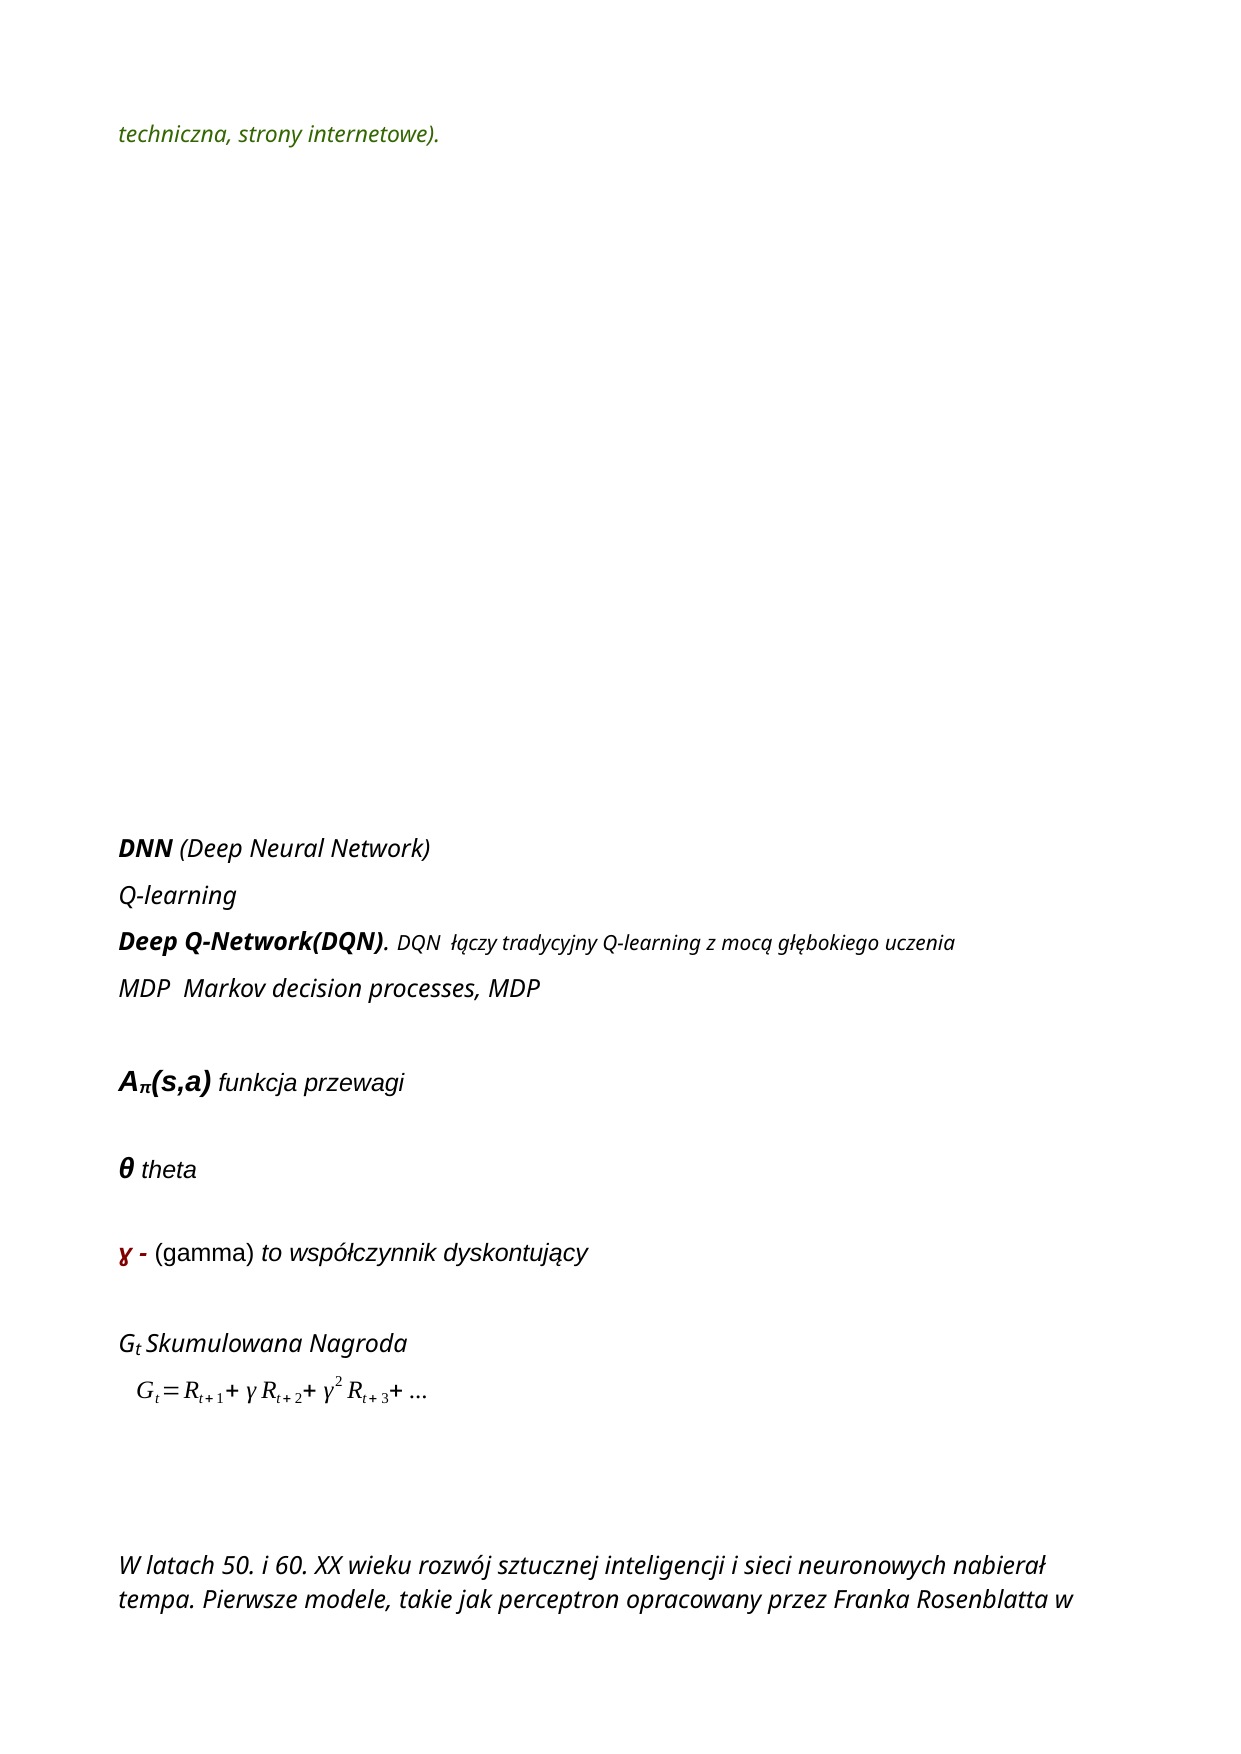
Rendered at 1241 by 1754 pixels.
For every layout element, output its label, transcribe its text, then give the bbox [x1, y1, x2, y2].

text MDP Markov decision processes, MDP [118, 971, 1122, 1004]
text θ theta [118, 1151, 1122, 1184]
text Gt Skumulowana Nagroda [118, 1326, 1122, 1360]
text DNN (Deep Neural Network) [118, 831, 1122, 865]
text W latach 50. i 60. XX wieku rozwój sztucznej inteligencji i sieci neuronowych nabierał tempa. Pierwsze modele, takie jak perceptron opracowany przez Franka Rosenblatta w [118, 1547, 1122, 1615]
text Deep Q-Network(DQN). DQN łączy tradycyjny Q-learning z mocą głębokiego uczenia [118, 924, 1122, 958]
text techniczna, strony internetowe). [118, 118, 1122, 149]
text ɣ - (gamma) to współczynnik dyskontujący [118, 1238, 1122, 1267]
text Aπ(s,a) funkcja przewagi [118, 1064, 1122, 1097]
text Q-learning [118, 877, 1122, 911]
